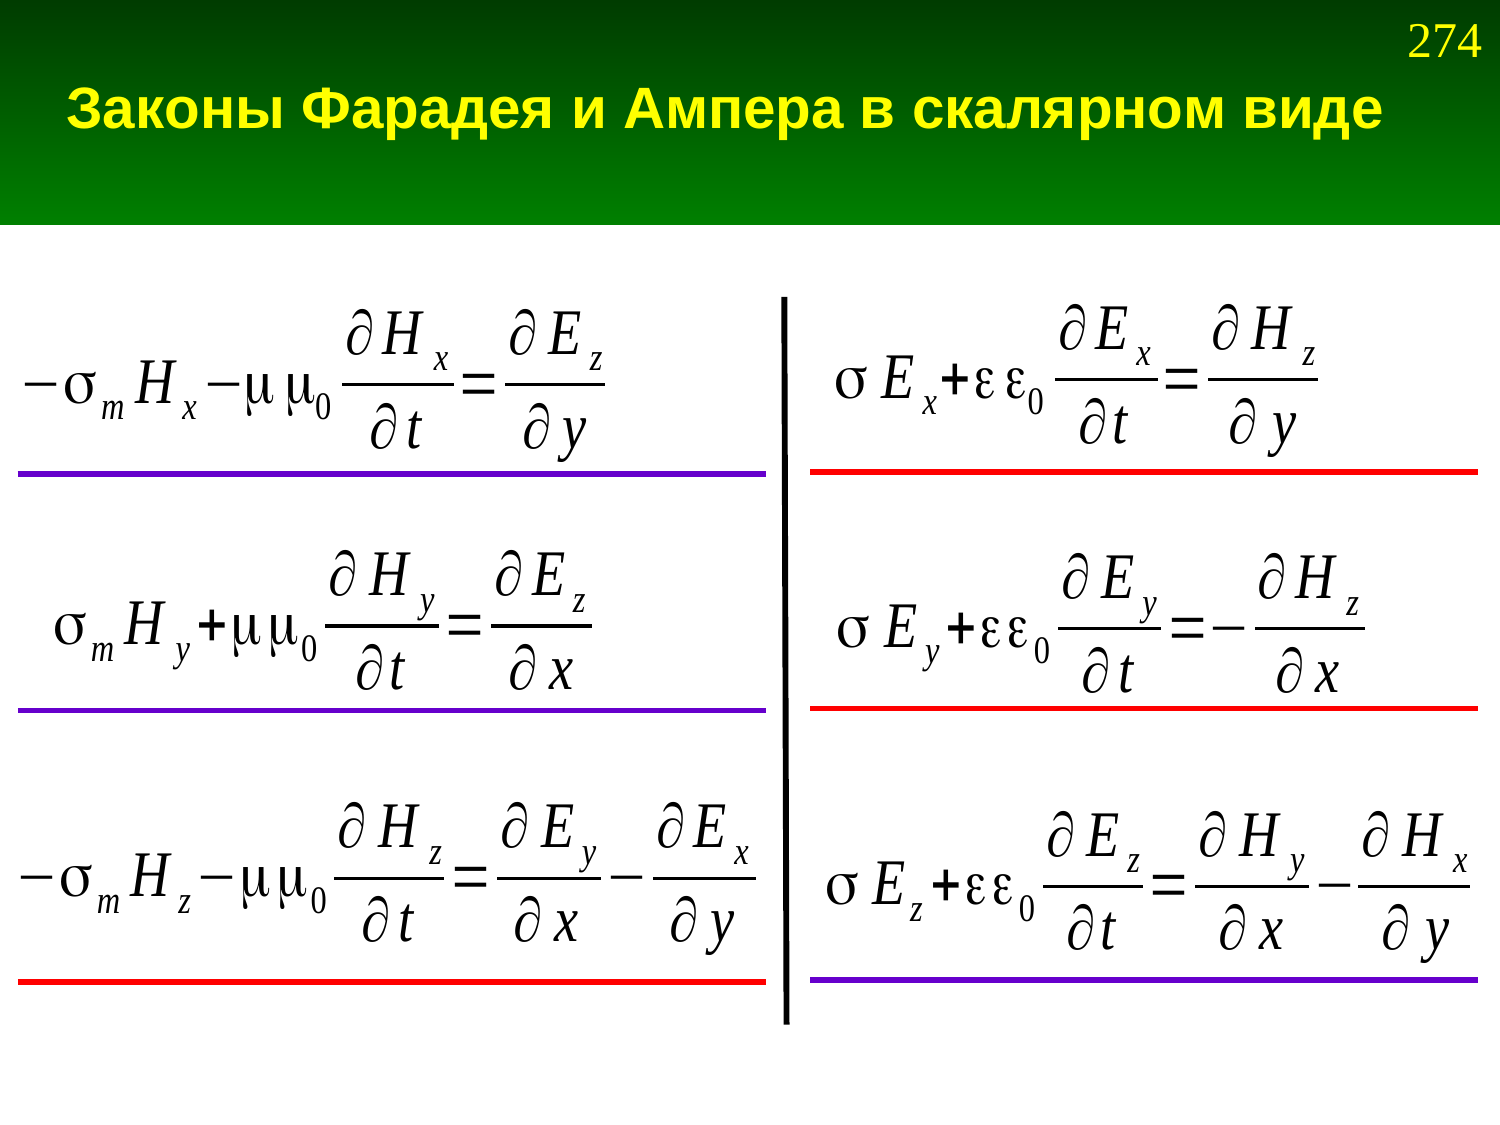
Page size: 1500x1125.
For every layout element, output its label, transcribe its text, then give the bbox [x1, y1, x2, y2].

title Законы Фарадея и Ампера в скалярном виде [26, 0, 1441, 219]
chart [811, 799, 1488, 965]
chart [2, 791, 770, 957]
chart [6, 297, 622, 464]
chart [39, 538, 607, 705]
chart [823, 541, 1379, 706]
chart [820, 292, 1334, 458]
